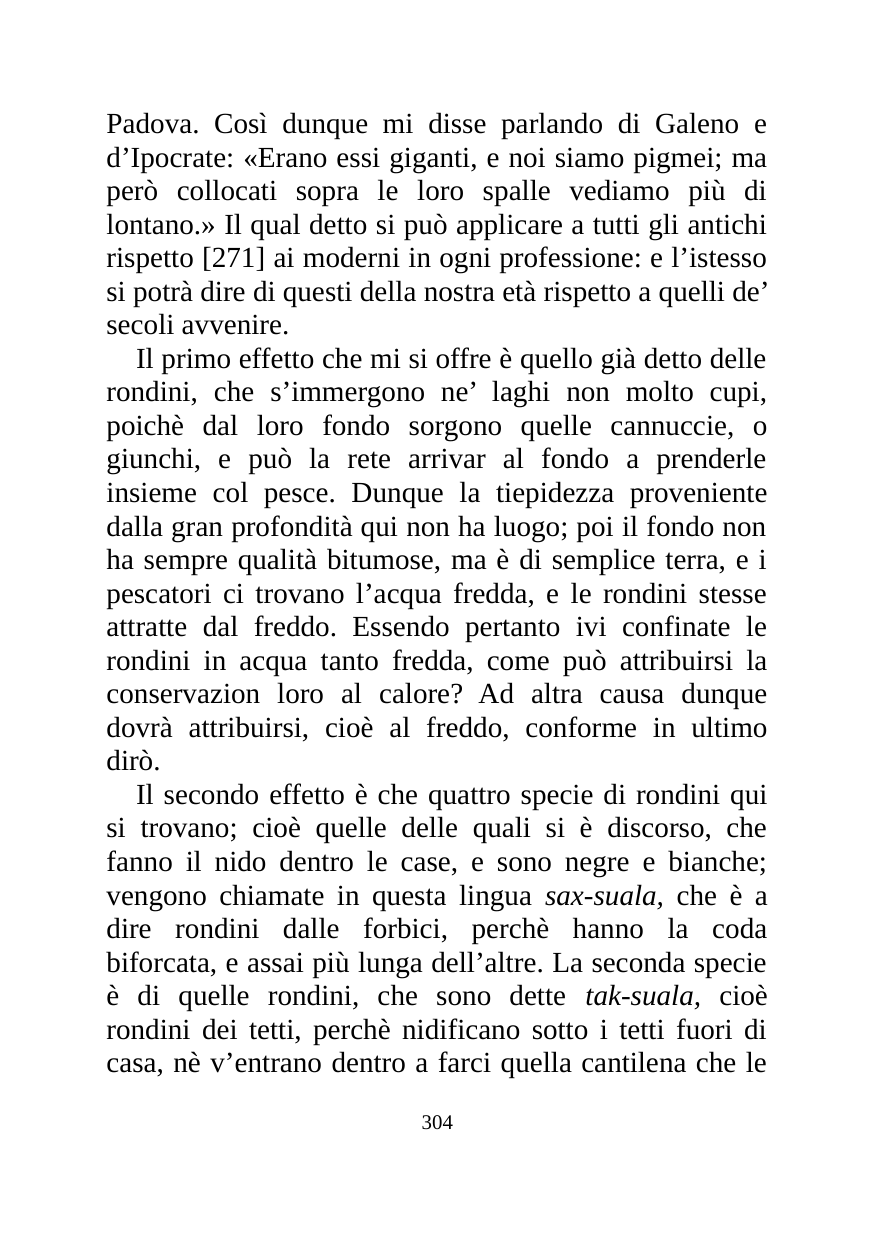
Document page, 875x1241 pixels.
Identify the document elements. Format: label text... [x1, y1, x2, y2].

text Il secondo effetto è che quattro specie di rondini qui si trovano; cioè quelle delle quali si è discorso, che fanno il nido dentro le case, e sono negre e bianche; vengono chiamate in questa lingua sax-suala, che è a dire rondini dalle forbici, perchè hanno la coda biforcata, e assai più lunga dell’altre. La seconda specie è di quelle rondini, che sono dette tak-suala, cioè rondini dei tetti, perchè nidificano sotto i tetti fuori di casa, nè v’entrano dentro a farci quella cantilena che le [106, 777, 768, 1079]
text Il primo effetto che mi si offre è quello già detto delle rondini, che s’immergono ne’ laghi non molto cupi, poichè dal loro fondo sorgono quelle cannuccie, o giunchi, e può la rete arrivar al fondo a prenderle insieme col pesce. Dunque la tiepidezza proveniente dalla gran profondità qui non ha luogo; poi il fondo non ha sempre qualità bitumose, ma è di semplice terra, e i pescatori ci trovano l’acqua fredda, e le rondini stesse attratte dal freddo. Essendo pertanto ivi confinate le rondini in acqua tanto fredda, come può attribuirsi la conservazion loro al calore? Ad altra causa dunque dovrà attribuirsi, cioè al freddo, conforme in ultimo dirò. [106, 341, 768, 777]
text Padova. Così dunque mi disse parlando di Galeno e d’Ipocrate: «Erano essi giganti, e noi siamo pigmei; ma però collocati sopra le loro spalle vediamo più di lontano.» Il qual detto si può applicare a tutti gli antichi rispetto [271] ai moderni in ogni professione: e l’istesso si potrà dire di questi della nostra età rispetto a quelli de’ secoli avvenire. [106, 106, 768, 341]
